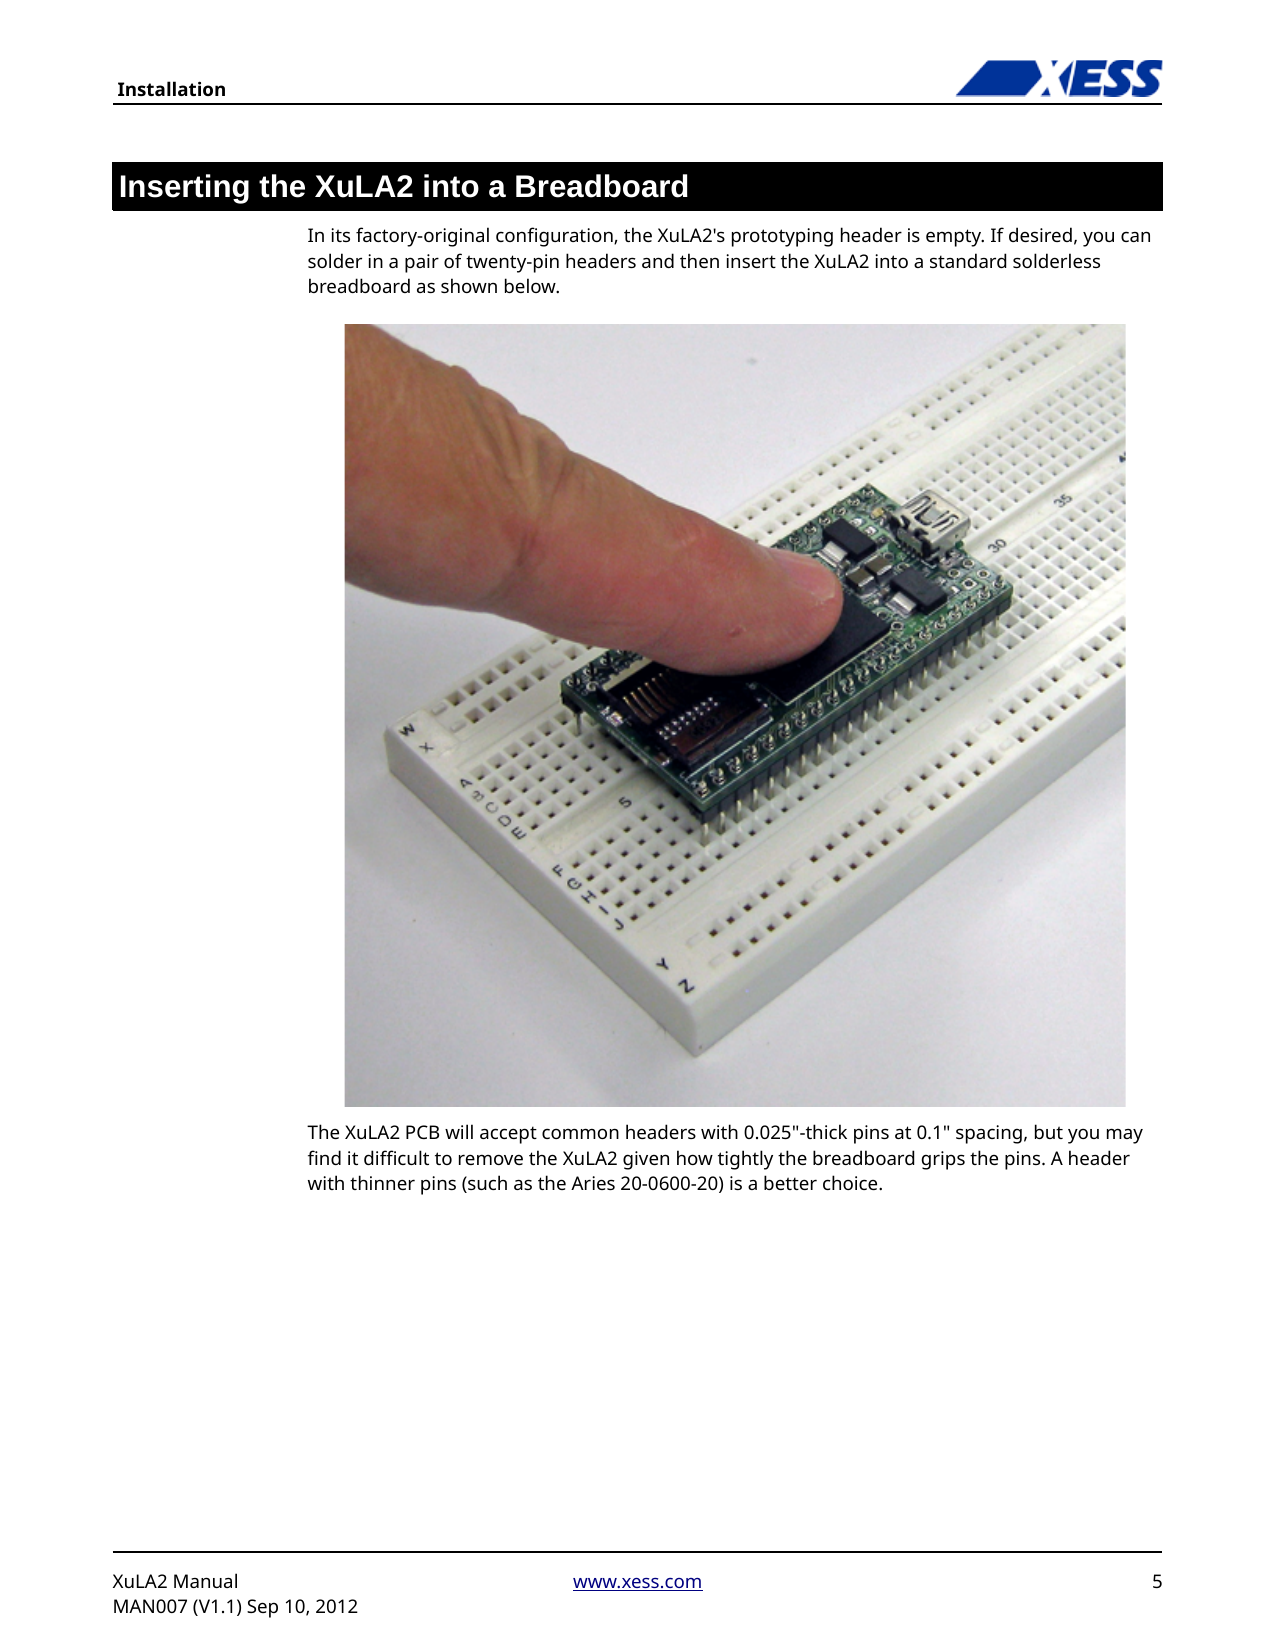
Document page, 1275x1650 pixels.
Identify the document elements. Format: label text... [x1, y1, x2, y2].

subtitle Inserting the XuLA2 into a Breadboard [114, 163, 1162, 210]
picture [955, 60, 1163, 97]
text In its factory-original configuration, the XuLA2's prototyping header is empty. If desired, you can solder in a pair of twenty-pin headers and then insert the XuLA2 into a standard solderless breadboard as shown below. [307, 223, 1162, 299]
picture [344, 324, 1126, 1107]
text The XuLA2 PCB will accept common headers with 0.025"-thick pins at 0.1" spacing, but you may find it difficult to remove the XuLA2 given how tightly the breadboard grips the pins. A header with thinner pins (such as the Aries 20-0600-20) is a better choice. [307, 1119, 1162, 1196]
